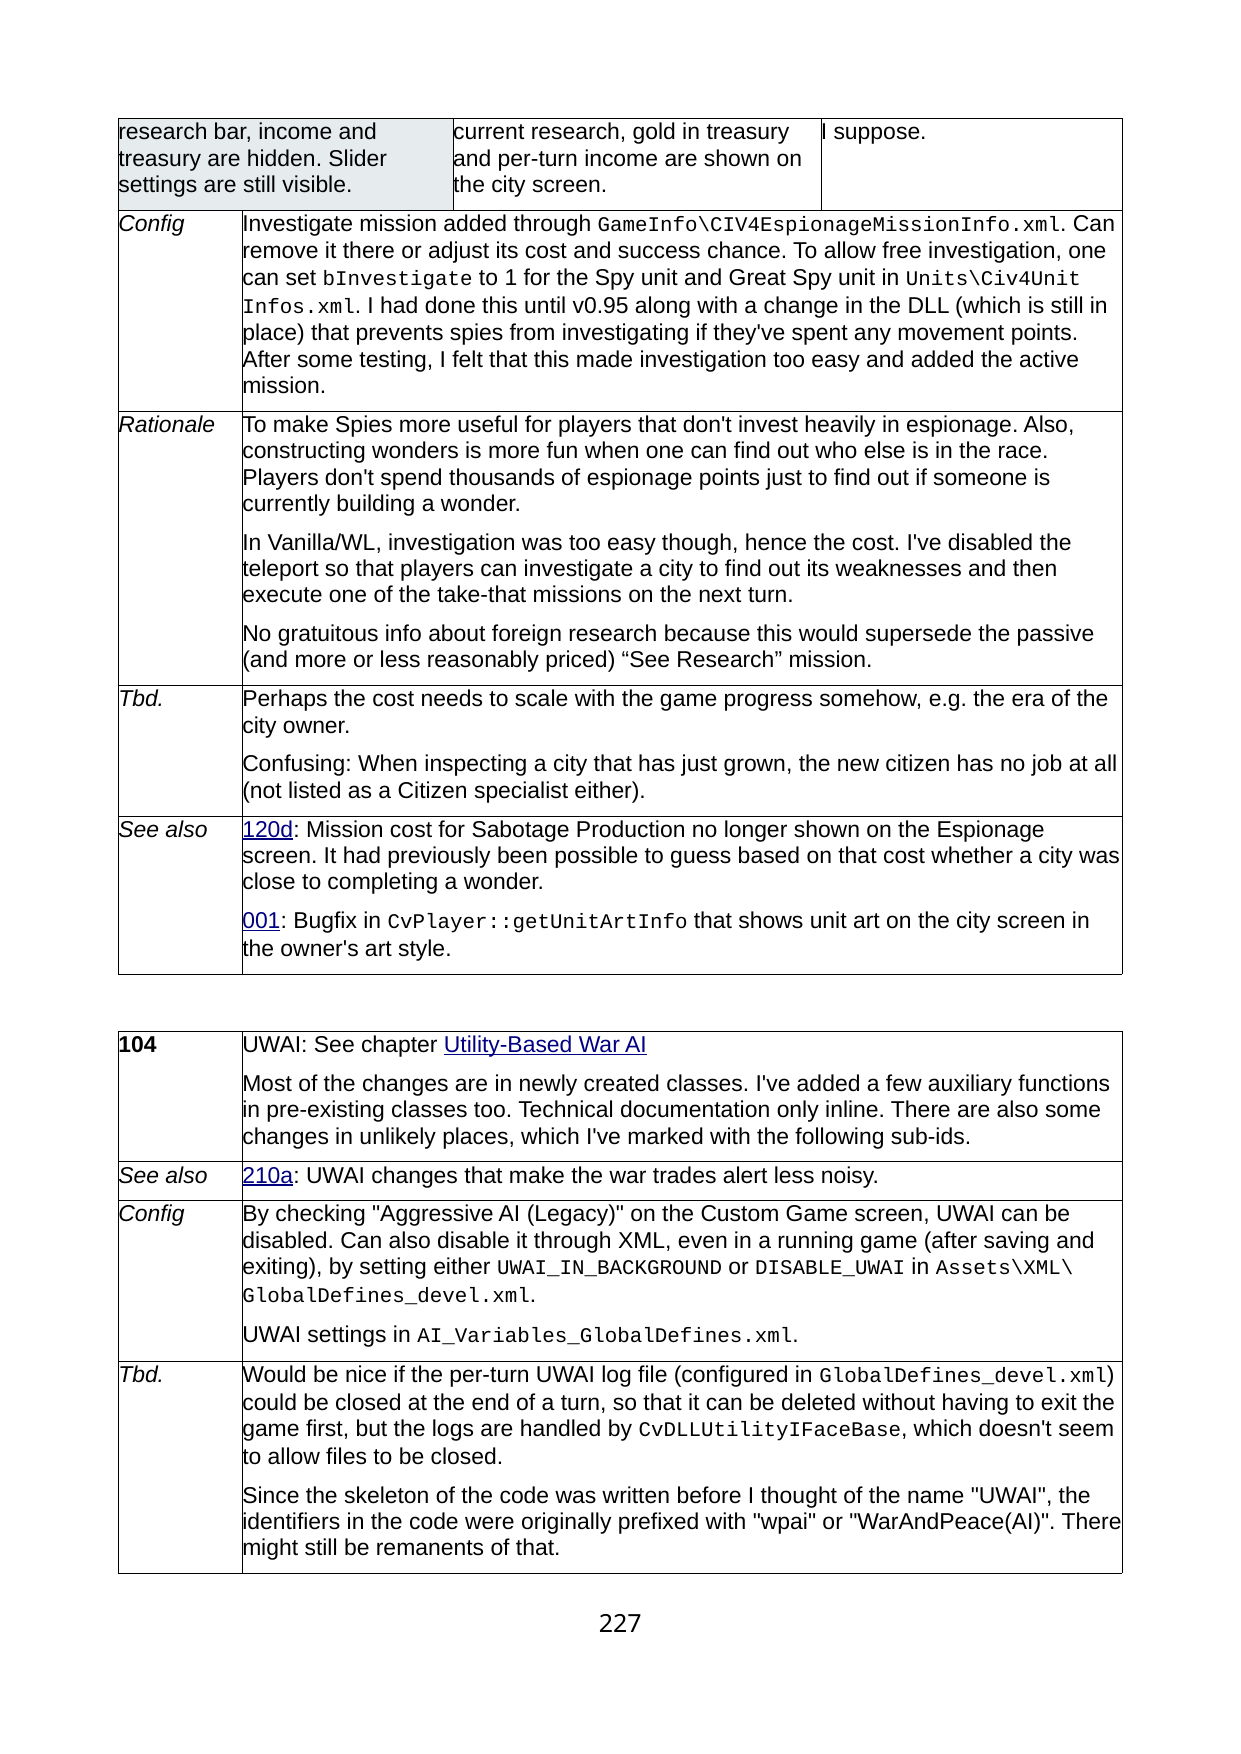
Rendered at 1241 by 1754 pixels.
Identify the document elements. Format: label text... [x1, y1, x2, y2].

table_cell I suppose. [822, 119, 1122, 210]
table_cell Rationale [119, 412, 242, 685]
table_cell Perhaps the cost needs to scale with the game progress somehow, e.g. the era of the city owner. Confusing: When inspecting a city that has just grown, the new citizen has no job at all (not listed as a Citizen specialist either). [243, 686, 1122, 816]
table_cell Config [119, 1201, 242, 1361]
table_cell Tbd. [119, 1362, 242, 1573]
table_cell To make Spies more useful for players that don't invest heavily in espionage. Also, constructing wonders is more fun when one can find out who else is in the race. Players don't spend thousands of espionage points just to find out if someone is currently building a wonder. In Vanilla/WL, investigation was too easy though, hence the cost. I've disabled the teleport so that players can investigate a city to find out its weaknesses and then execute one of the take-that missions on the next turn. No gratuitous info about foreign research because this would supersede the passive (and more or less reasonably priced) “See Research” mission. [243, 412, 1122, 685]
table_cell research bar, income and treasury are hidden. Slider settings are still visible. [119, 119, 453, 210]
table_cell Config [119, 211, 242, 411]
table_cell By checking "Aggressive AI (Legacy)" on the Custom Game screen, UWAI can be disabled. Can also disable it through XML, even in a running game (after saving and exiting), by setting either UWAI_IN_BACKGROUND or DISABLE_UWAI in Assets\XML\GlobalDefines_devel.xml. UWAI settings in AI_Variables_GlobalDefines.xml. [243, 1201, 1122, 1361]
table_cell 210a: UWAI changes that make the war trades alert less noisy. [243, 1162, 1122, 1200]
table_cell Tbd. [119, 686, 242, 816]
table_cell Would be nice if the per-turn UWAI log file (configured in GlobalDefines_devel.xml) could be closed at the end of a turn, so that it can be deleted without having to exit the game first, but the logs are handled by CvDLLUtilityIFaceBase, which doesn't seem to allow files to be closed. Since the skeleton of the code was written before I thought of the name "UWAI", the identifiers in the code were originally prefixed with "wpai" or "WarAndPeace(AI)". There might still be remanents of that. [243, 1362, 1122, 1573]
table_cell current research, gold in treasury and per-turn income are shown on the city screen. [454, 119, 821, 210]
table_cell 120d: Mission cost for Sabotage Production no longer shown on the Espionage screen. It had previously been possible to guess based on that cost whether a city was close to completing a wonder. 001: Bugfix in CvPlayer::getUnitArtInfo that shows unit art on the city screen in the owner's art style. [243, 817, 1122, 973]
table_cell Investigate mission added through GameInfo\CIV4EspionageMissionInfo.xml. Can remove it there or adjust its cost and success chance. To allow free investigation, one can set bInvestigate to 1 for the Spy unit and Great Spy unit in Units\Civ4Unit Infos.xml. I had done this until v0.95 along with a change in the DLL (which is still in place) that prevents spies from investigating if they've spent any movement points. After some testing, I felt that this made investigation too easy and added the active mission. [243, 211, 1122, 411]
table_cell See also [119, 817, 242, 973]
table_header 104 [119, 1032, 242, 1161]
table_cell See also [119, 1162, 242, 1200]
table_header UWAI: See chapter Utility-Based War AI Most of the changes are in newly created classes. I've added a few auxiliary functions in pre-existing classes too. Technical documentation only inline. There are also some changes in unlikely places, which I've marked with the following sub-ids. [243, 1032, 1122, 1161]
